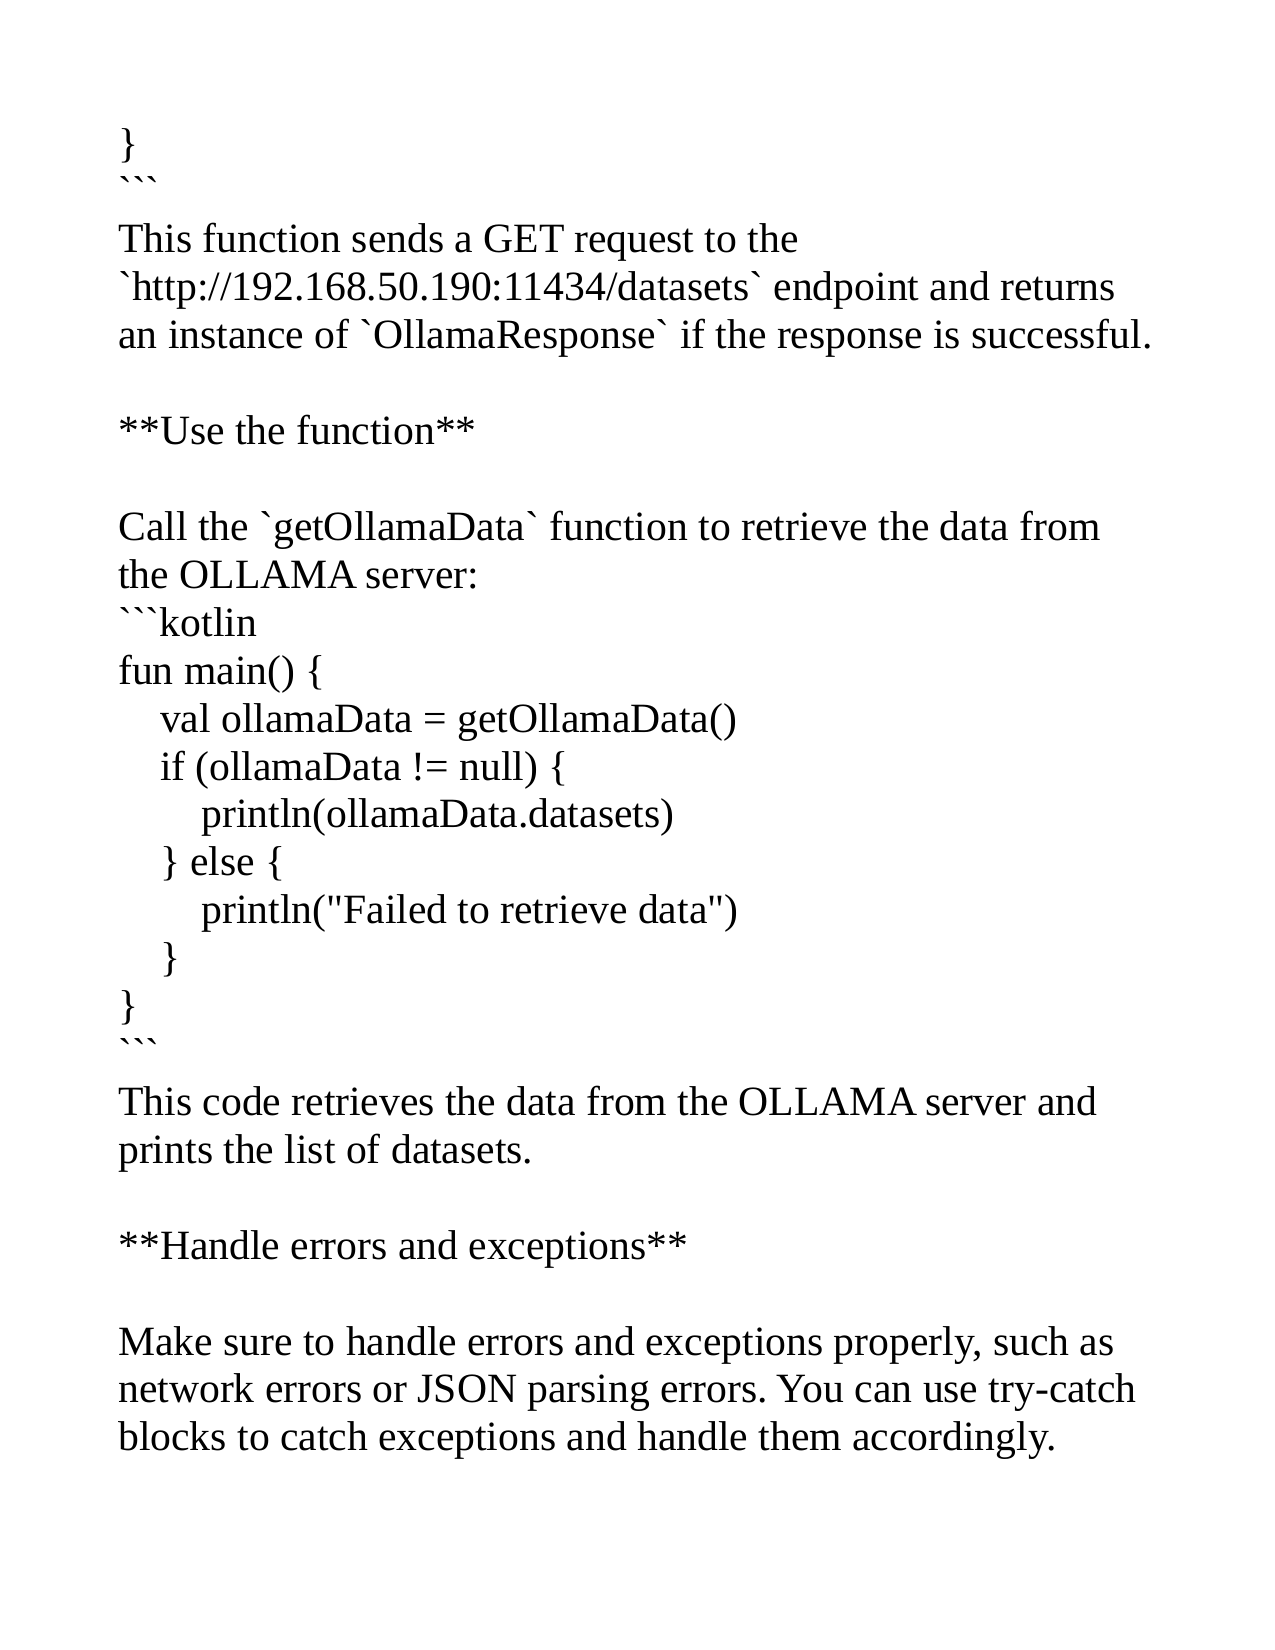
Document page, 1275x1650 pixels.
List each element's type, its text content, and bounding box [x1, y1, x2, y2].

text fun main() { [118, 645, 1157, 693]
text } [118, 933, 1157, 981]
text println("Failed to retrieve data") [118, 885, 1157, 933]
text Call the `getOllamaData` function to retrieve the data from the OLLAMA server: [118, 501, 1157, 597]
text **Use the function** [118, 406, 1157, 453]
text Make sure to handle errors and exceptions properly, such as network errors or JSON parsing errors. You can use try-catch blocks to catch exceptions and handle them accordingly. [118, 1316, 1157, 1460]
text ```kotlin [118, 597, 1157, 645]
text } [118, 981, 1157, 1028]
text **Handle errors and exceptions** [118, 1220, 1157, 1268]
text This function sends a GET request to the `http://192.168.50.190:11434/datasets` endpoint and returns an instance of `OllamaResponse` if the response is successful. [118, 214, 1157, 358]
text } [118, 118, 1157, 166]
text ``` [118, 166, 1157, 214]
text ``` [118, 1028, 1157, 1076]
text val ollamaData = getOllamaData() [118, 693, 1157, 741]
text This code retrieves the data from the OLLAMA server and prints the list of datasets. [118, 1076, 1157, 1172]
text if (ollamaData != null) { [118, 741, 1157, 789]
text } else { [118, 837, 1157, 885]
text println(ollamaData.datasets) [118, 789, 1157, 837]
